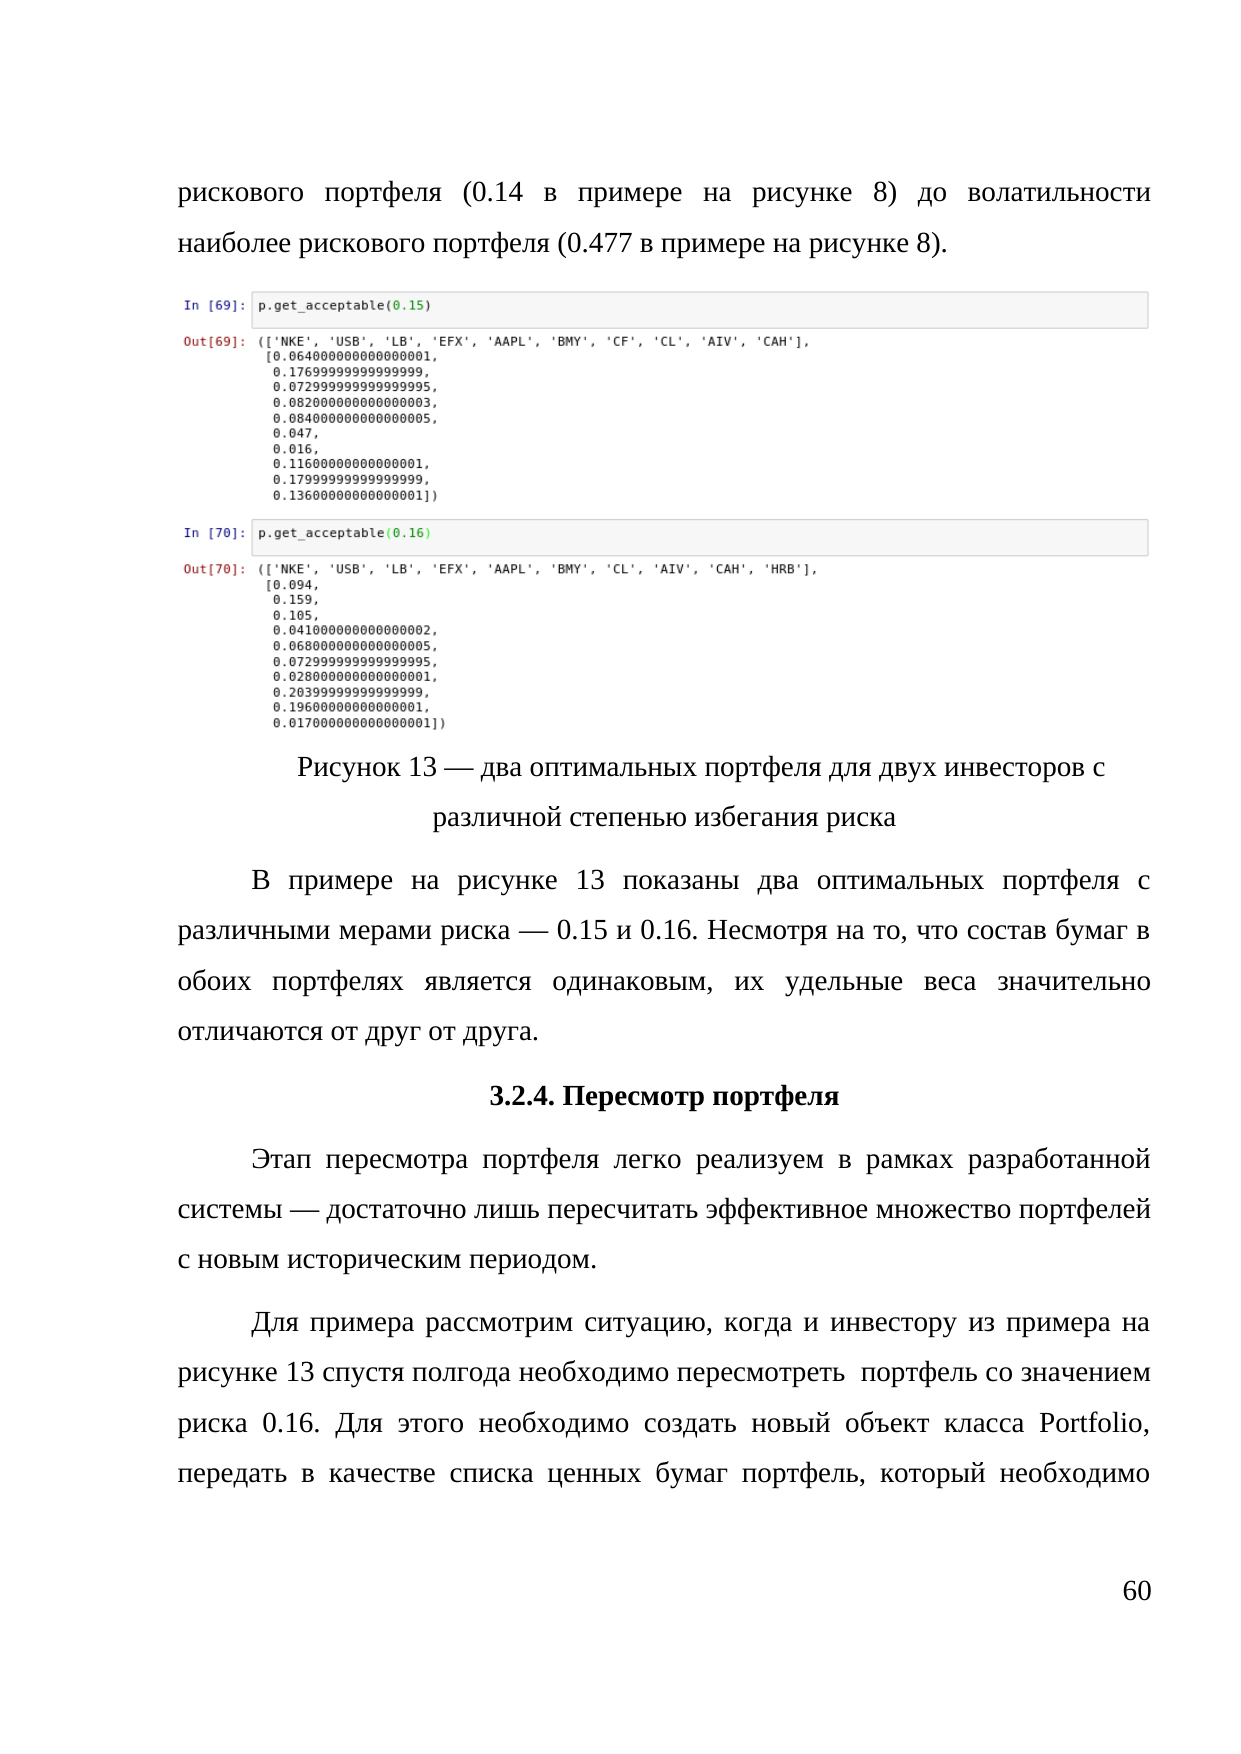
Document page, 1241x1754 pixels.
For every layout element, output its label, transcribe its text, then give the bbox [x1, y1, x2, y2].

text рискового портфеля (0.14 в примере на рисунке 8) до волатильности наиболее рискового портфеля (0.477 в примере на рисунке 8). [177, 174, 1152, 258]
text Этап пересмотра портфеля легко реализуем в рамках разработанной системы — достаточно лишь пересчитать эффективное множество портфелей с новым историческим периодом. [177, 1141, 1152, 1275]
picture [177, 287, 1152, 733]
text Для примера рассмотрим ситуацию, когда и инвестору из примера на рисунке 13 спустя полгода необходимо пересмотреть портфель со значением риска 0.16. Для этого необходимо создать новый объект класса Portfolio, передать в качестве списка ценных бумаг портфель, который необходимо [177, 1304, 1152, 1489]
text Рисунок 13 — два оптимальных портфеля для двух инвесторов с различной степенью избегания риска [177, 733, 1152, 833]
subtitle 3.2.4. Пересмотр портфеля [177, 1078, 1152, 1112]
text В примере на рисунке 13 показаны два оптимальных портфеля с различными мерами риска — 0.15 и 0.16. Несмотря на то, что состав бумаг в обоих портфелях является одинаковым, их удельные веса значительно отличаются от друг от друга. [177, 862, 1152, 1047]
